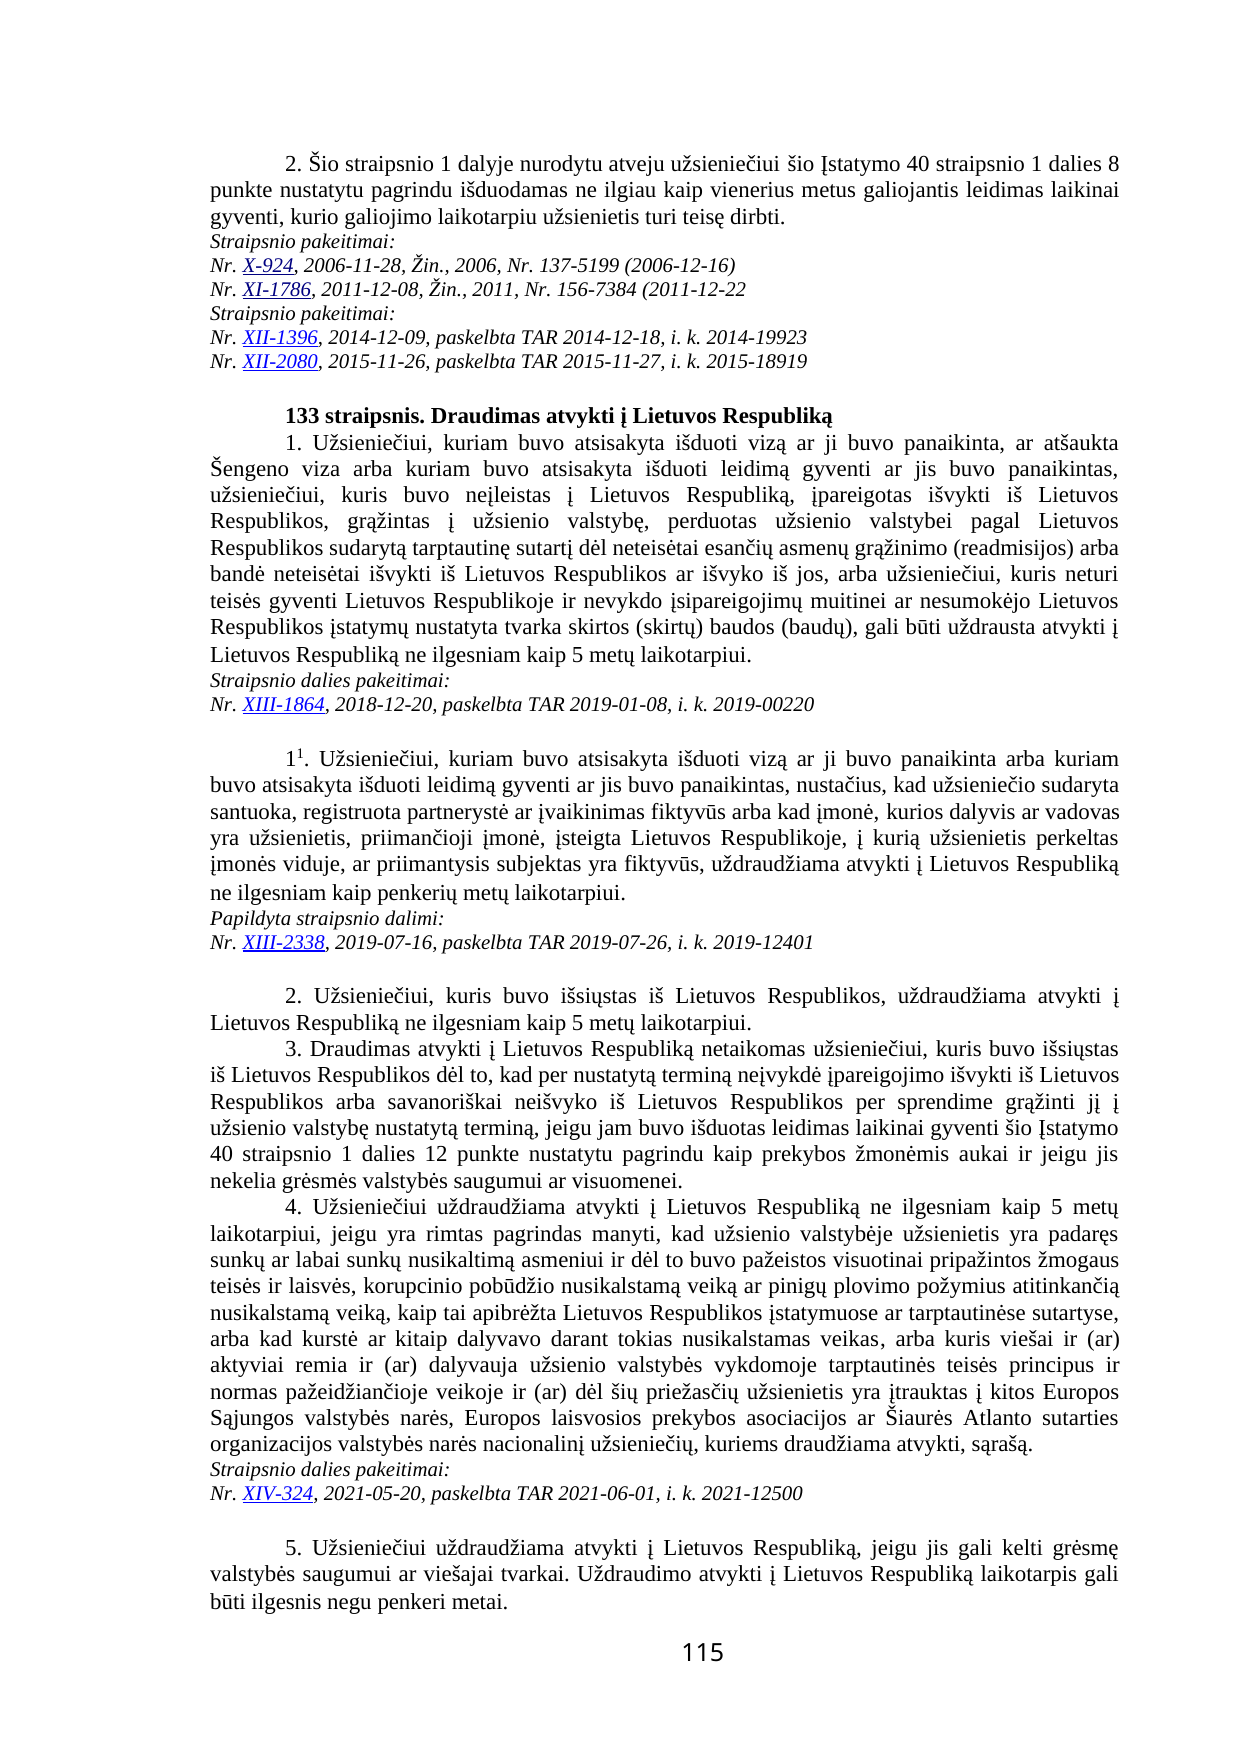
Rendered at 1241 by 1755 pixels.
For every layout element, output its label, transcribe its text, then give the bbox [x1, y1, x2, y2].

text 3. Draudimas atvykti į Lietuvos Respubliką netaikomas užsieniečiui, kuris buvo išsiųstas iš Lietuvos Respublikos dėl to, kad per nustatytą terminą neįvykdė įpareigojimo išvykti iš Lietuvos Respublikos arba savanoriškai neišvyko iš Lietuvos Respublikos per sprendime grąžinti jį į užsienio valstybę nustatytą terminą, jeigu jam buvo išduotas leidimas laikinai gyventi šio Įstatymo 40 straipsnio 1 dalies 12 punkte nustatytu pagrindu kaip prekybos žmonėmis aukai ir jeigu jis nekelia grėsmės valstybės saugumui ar visuomenei. [210, 1035, 1120, 1193]
text Nr. XIV-324, 2021-05-20, paskelbta TAR 2021-06-01, i. k. 2021-12500 [210, 1481, 1120, 1505]
text Nr. XIII-2338, 2019-07-16, paskelbta TAR 2019-07-26, i. k. 2019-12401 [210, 929, 1120, 954]
text Nr. XI-1786, 2011-12-08, Žin., 2011, Nr. 156-7384 (2011-12-22 [210, 277, 1120, 301]
text 2. Šio straipsnio 1 dalyje nurodytu atveju užsieniečiui šio Įstatymo 40 straipsnio 1 dalies 8 punkte nustatytu pagrindu išduodamas ne ilgiau kaip vienerius metus galiojantis leidimas laikinai gyventi, kurio galiojimo laikotarpiu užsienietis turi teisę dirbti. [210, 150, 1120, 229]
text Straipsnio dalies pakeitimai: [210, 1457, 1120, 1481]
text Straipsnio pakeitimai: [210, 301, 1120, 325]
text 2. Užsieniečiui, kuris buvo išsiųstas iš Lietuvos Respublikos, uždraudžiama atvykti į Lietuvos Respubliką ne ilgesniam kaip 5 metų laikotarpiui. [210, 982, 1120, 1035]
text 5. Užsieniečiui uždraudžiama atvykti į Lietuvos Respubliką, jeigu jis gali kelti grėsmę valstybės saugumui ar viešajai tvarkai. Uždraudimo atvykti į Lietuvos Respubliką laikotarpis gali būti ilgesnis negu penkeri metai. [210, 1534, 1120, 1615]
text 4. Užsieniečiui uždraudžiama atvykti į Lietuvos Respubliką ne ilgesniam kaip 5 metų laikotarpiui, jeigu yra rimtas pagrindas manyti, kad užsienio valstybėje užsienietis yra padaręs sunkų ar labai sunkų nusikaltimą asmeniui ir dėl to buvo pažeistos visuotinai pripažintos žmogaus teisės ir laisvės, korupcinio pobūdžio nusikalstamą veiką ar pinigų plovimo požymius atitinkančią nusikalstamą veiką, kaip tai apibrėžta Lietuvos Respublikos įstatymuose ar tarptautinėse sutartyse, arba kad kurstė ar kitaip dalyvavo darant tokias nusikalstamas veikas, arba kuris viešai ir (ar) aktyviai remia ir (ar) dalyvauja užsienio valstybės vykdomoje tarptautinės teisės principus ir normas pažeidžiančioje veikoje ir (ar) dėl šių priežasčių užsienietis yra įtrauktas į kitos Europos Sąjungos valstybės narės, Europos laisvosios prekybos asociacijos ar Šiaurės Atlanto sutarties organizacijos valstybės narės nacionalinį užsieniečių, kuriems draudžiama atvykti, sąrašą. [210, 1193, 1120, 1457]
text Nr. XII-1396, 2014-12-09, paskelbta TAR 2014-12-18, i. k. 2014-19923 [210, 325, 1120, 349]
text 1. Užsieniečiui, kuriam buvo atsisakyta išduoti vizą ar ji buvo panaikinta, ar atšaukta Šengeno viza arba kuriam buvo atsisakyta išduoti leidimą gyventi ar jis buvo panaikintas, užsieniečiui, kuris buvo neįleistas į Lietuvos Respubliką, įpareigotas išvykti iš Lietuvos Respublikos, grąžintas į užsienio valstybę, perduotas užsienio valstybei pagal Lietuvos Respublikos sudarytą tarptautinę sutartį dėl neteisėtai esančių asmenų grąžinimo (readmisijos) arba bandė neteisėtai išvykti iš Lietuvos Respublikos ar išvyko iš jos, arba užsieniečiui, kuris neturi teisės gyventi Lietuvos Respublikoje ir nevykdo įsipareigojimų muitinei ar nesumokėjo Lietuvos Respublikos įstatymų nustatyta tvarka skirtos (skirtų) baudos (baudų), gali būti uždrausta atvykti į Lietuvos Respubliką ne ilgesniam kaip 5 metų laikotarpiui. [210, 428, 1120, 668]
text Straipsnio dalies pakeitimai: [210, 668, 1120, 692]
text Nr. XII-2080, 2015-11-26, paskelbta TAR 2015-11-27, i. k. 2015-18919 [210, 349, 1120, 373]
text 133 straipsnis. Draudimas atvykti į Lietuvos Respubliką [210, 402, 1120, 428]
text Papildyta straipsnio dalimi: [210, 906, 1120, 929]
text Nr. XIII-1864, 2018-12-20, paskelbta TAR 2019-01-08, i. k. 2019-00220 [210, 692, 1120, 716]
text 11. Užsieniečiui, kuriam buvo atsisakyta išduoti vizą ar ji buvo panaikinta arba kuriam buvo atsisakyta išduoti leidimą gyventi ar jis buvo panaikintas, nustačius, kad užsieniečio sudaryta santuoka, registruota partnerystė ar įvaikinimas fiktyvūs arba kad įmonė, kurios dalyvis ar vadovas yra užsienietis, priimančioji įmonė, įsteigta Lietuvos Respublikoje, į kurią užsienietis perkeltas įmonės viduje, ar priimantysis subjektas yra fiktyvūs, uždraudžiama atvykti į Lietuvos Respubliką ne ilgesniam kaip penkerių metų laikotarpiui. [210, 745, 1120, 906]
text Nr. X-924, 2006-11-28, Žin., 2006, Nr. 137-5199 (2006-12-16) [210, 253, 1120, 277]
text Straipsnio pakeitimai: [210, 229, 1120, 253]
